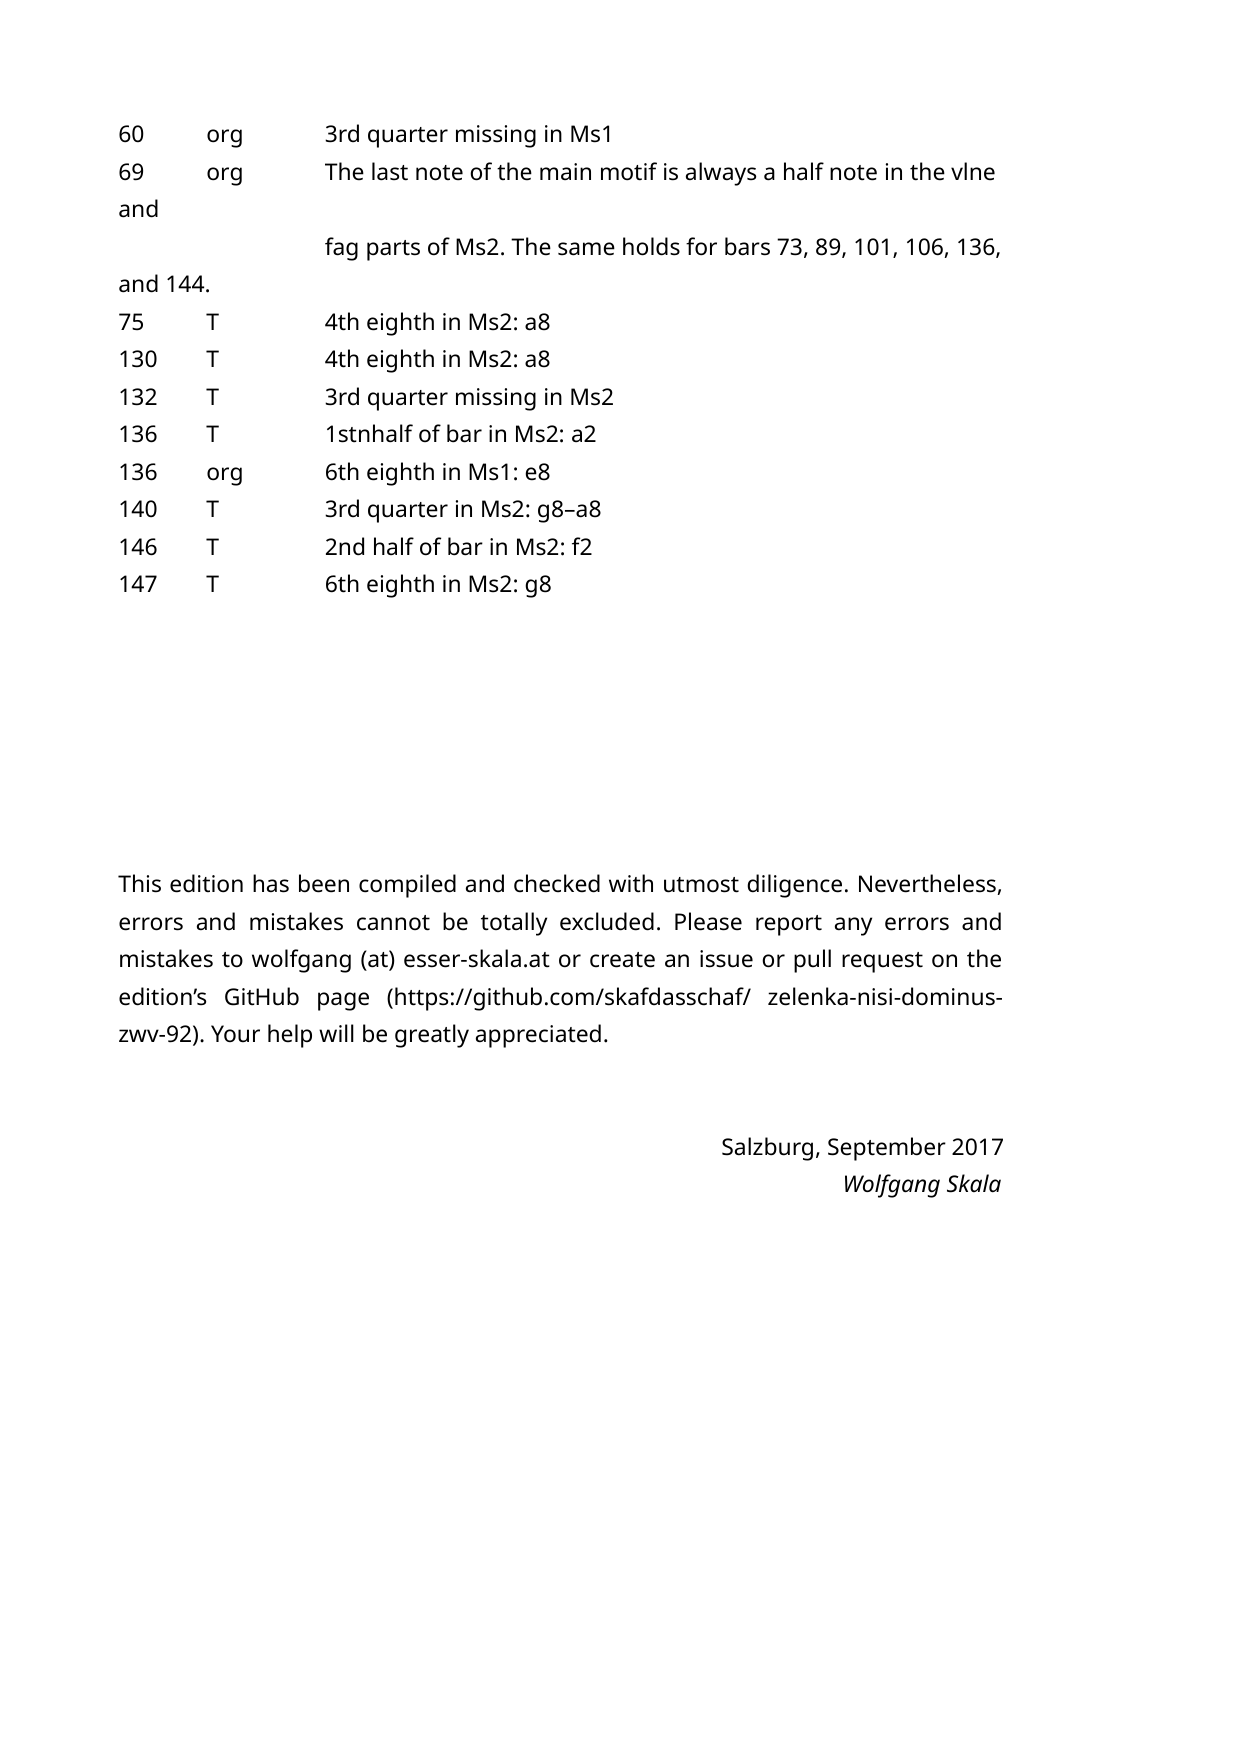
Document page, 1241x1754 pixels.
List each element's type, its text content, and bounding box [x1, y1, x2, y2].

text This edition has been compiled and checked with utmost diligence. Nevertheless, errors and mistakes cannot be totally excluded. Please report any errors and mistakes to wolfgang (at) esser-skala.at or create an issue or pull request on the edition’s GitHub page (https://github.com/skafdasschaf/ zelenka-nisi-dominus-zwv-92). Your help will be greatly appreciated. [118, 868, 1004, 1049]
text 60 org 3rd quarter missing in Ms1 69 org The last note of the main motif is always a half note in the vlne and fag parts of Ms2. The same holds for bars 73, 89, 101, 106, 136, and 144. 75 T 4th eighth in Ms2: a8 130 T 4th eighth in Ms2: a8 132 T 3rd quarter missing in Ms2 136 T 1stnhalf of bar in Ms2: a2 136 org 6th eighth in Ms1: e8 140 T 3rd quarter in Ms2: g8–a8 146 T 2nd half of bar in Ms2: f2 147 T 6th eighth in Ms2: g8 [118, 118, 1004, 749]
text Salzburg, September 2017 Wolfgang Skala [118, 1131, 1004, 1199]
